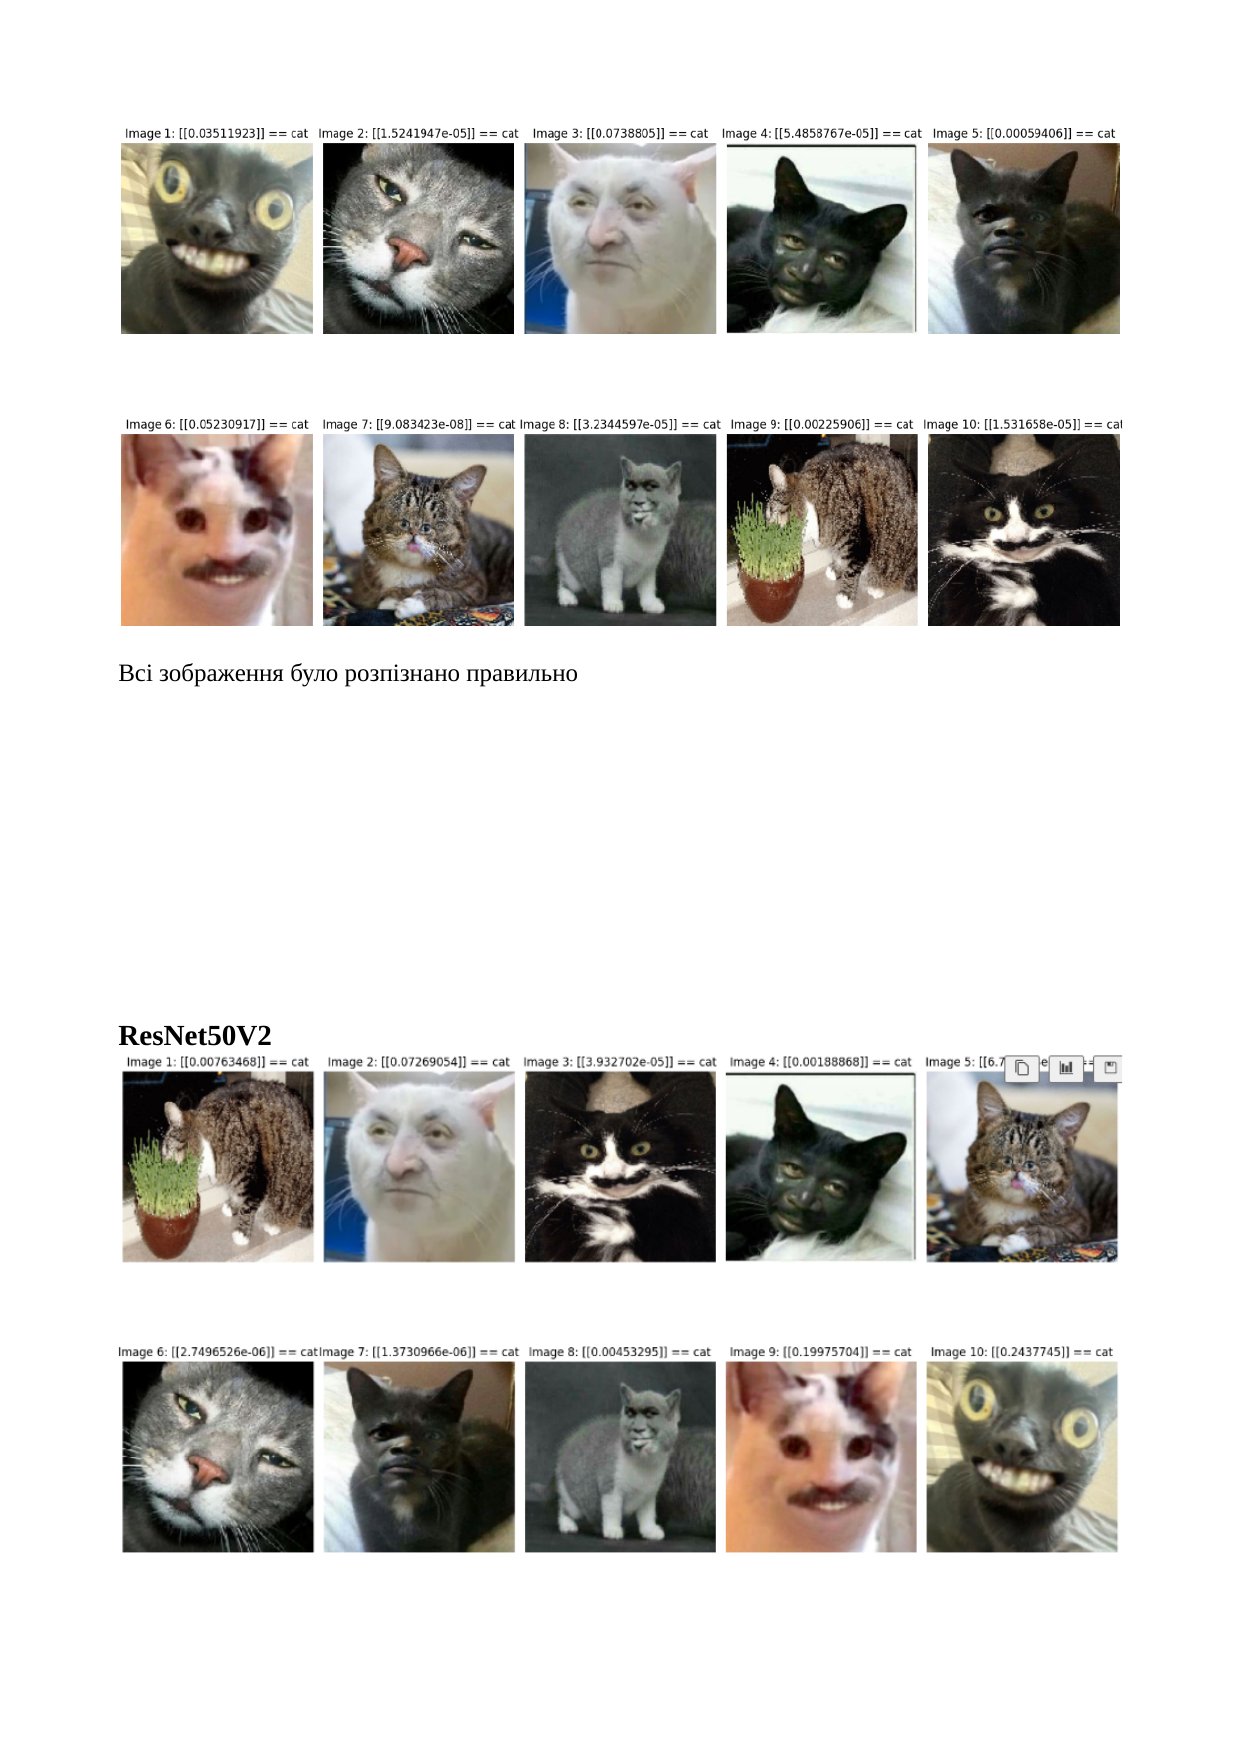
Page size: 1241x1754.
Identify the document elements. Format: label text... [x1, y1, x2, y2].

text Всі зображення було розпізнано правильно [118, 658, 1122, 687]
picture [118, 118, 1123, 630]
picture [118, 1051, 1123, 1558]
text ResNet50V2 [118, 1018, 1122, 1051]
